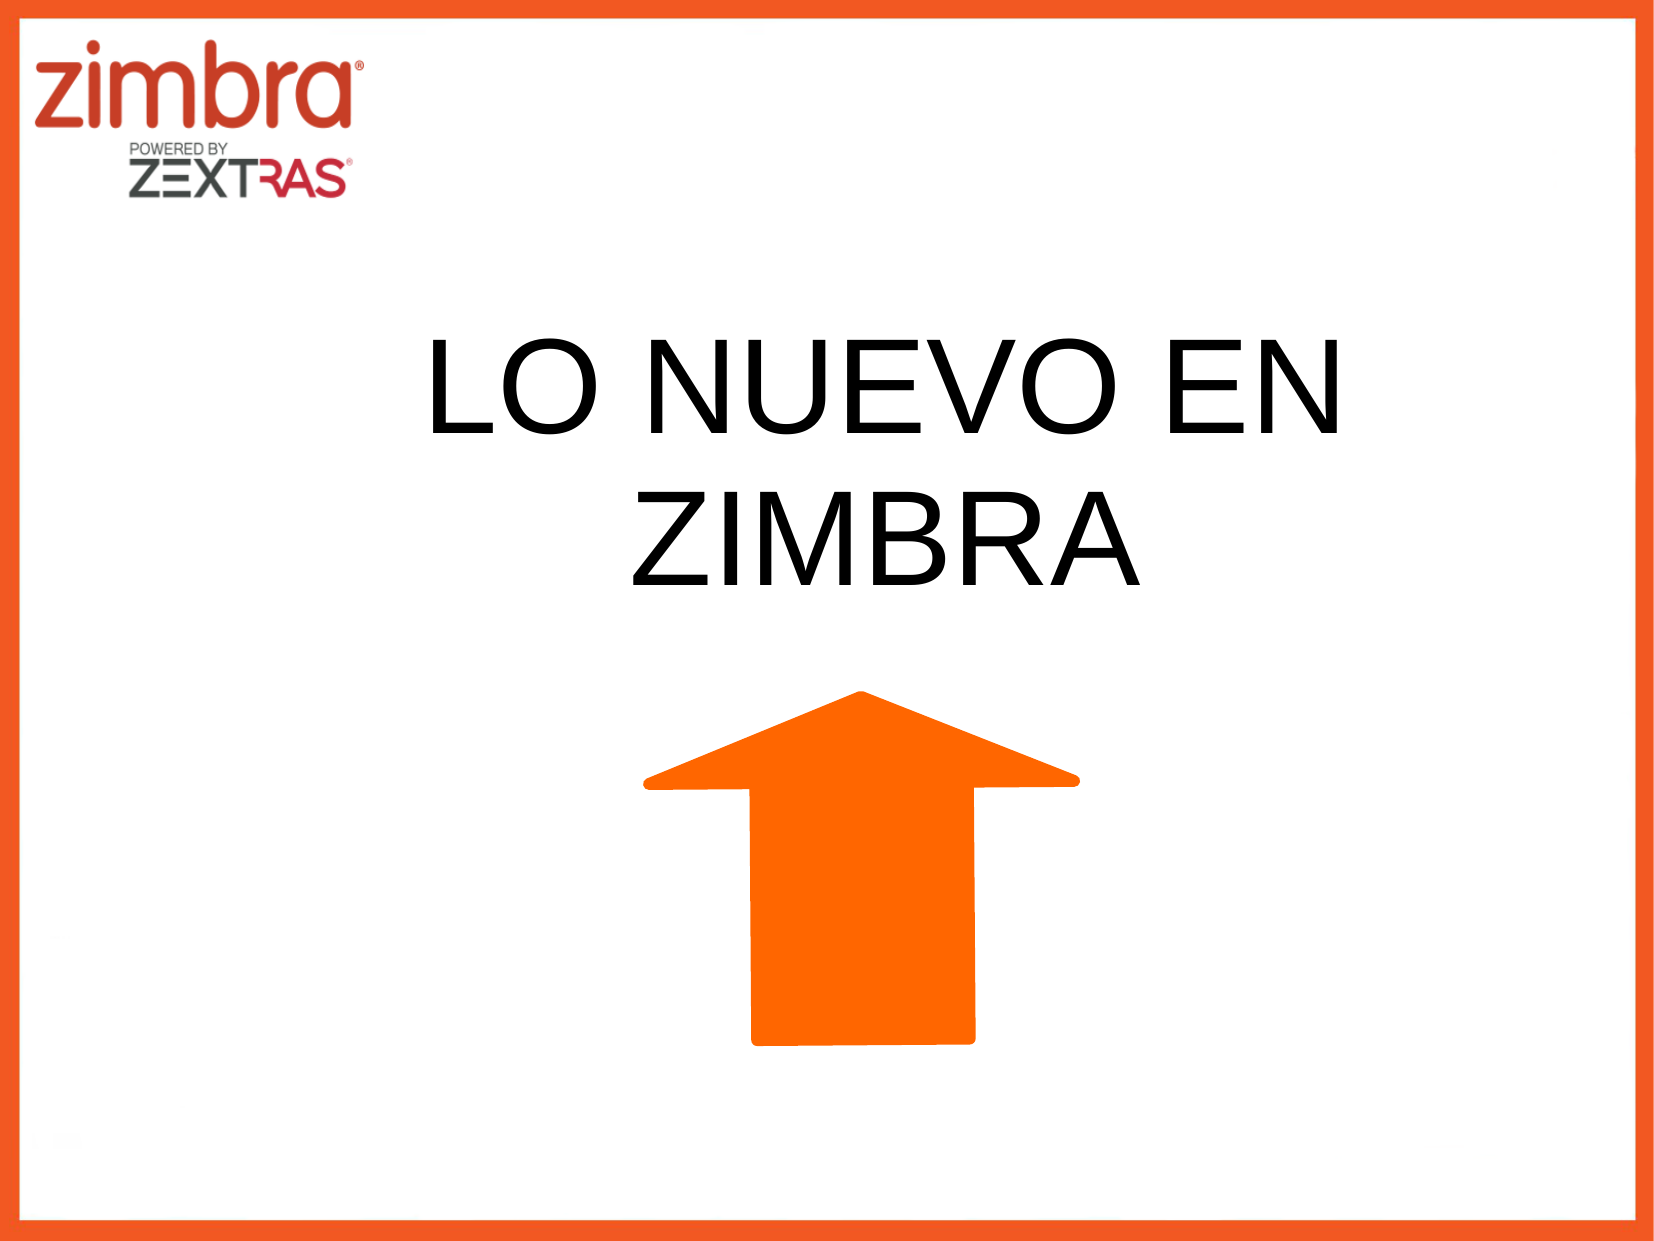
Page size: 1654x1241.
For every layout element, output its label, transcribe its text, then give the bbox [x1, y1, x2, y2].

text_box [648, 696, 1075, 1041]
text_box LO NUEVO EN ZIMBRA [283, 297, 1489, 626]
picture [0, 0, 1654, 1241]
